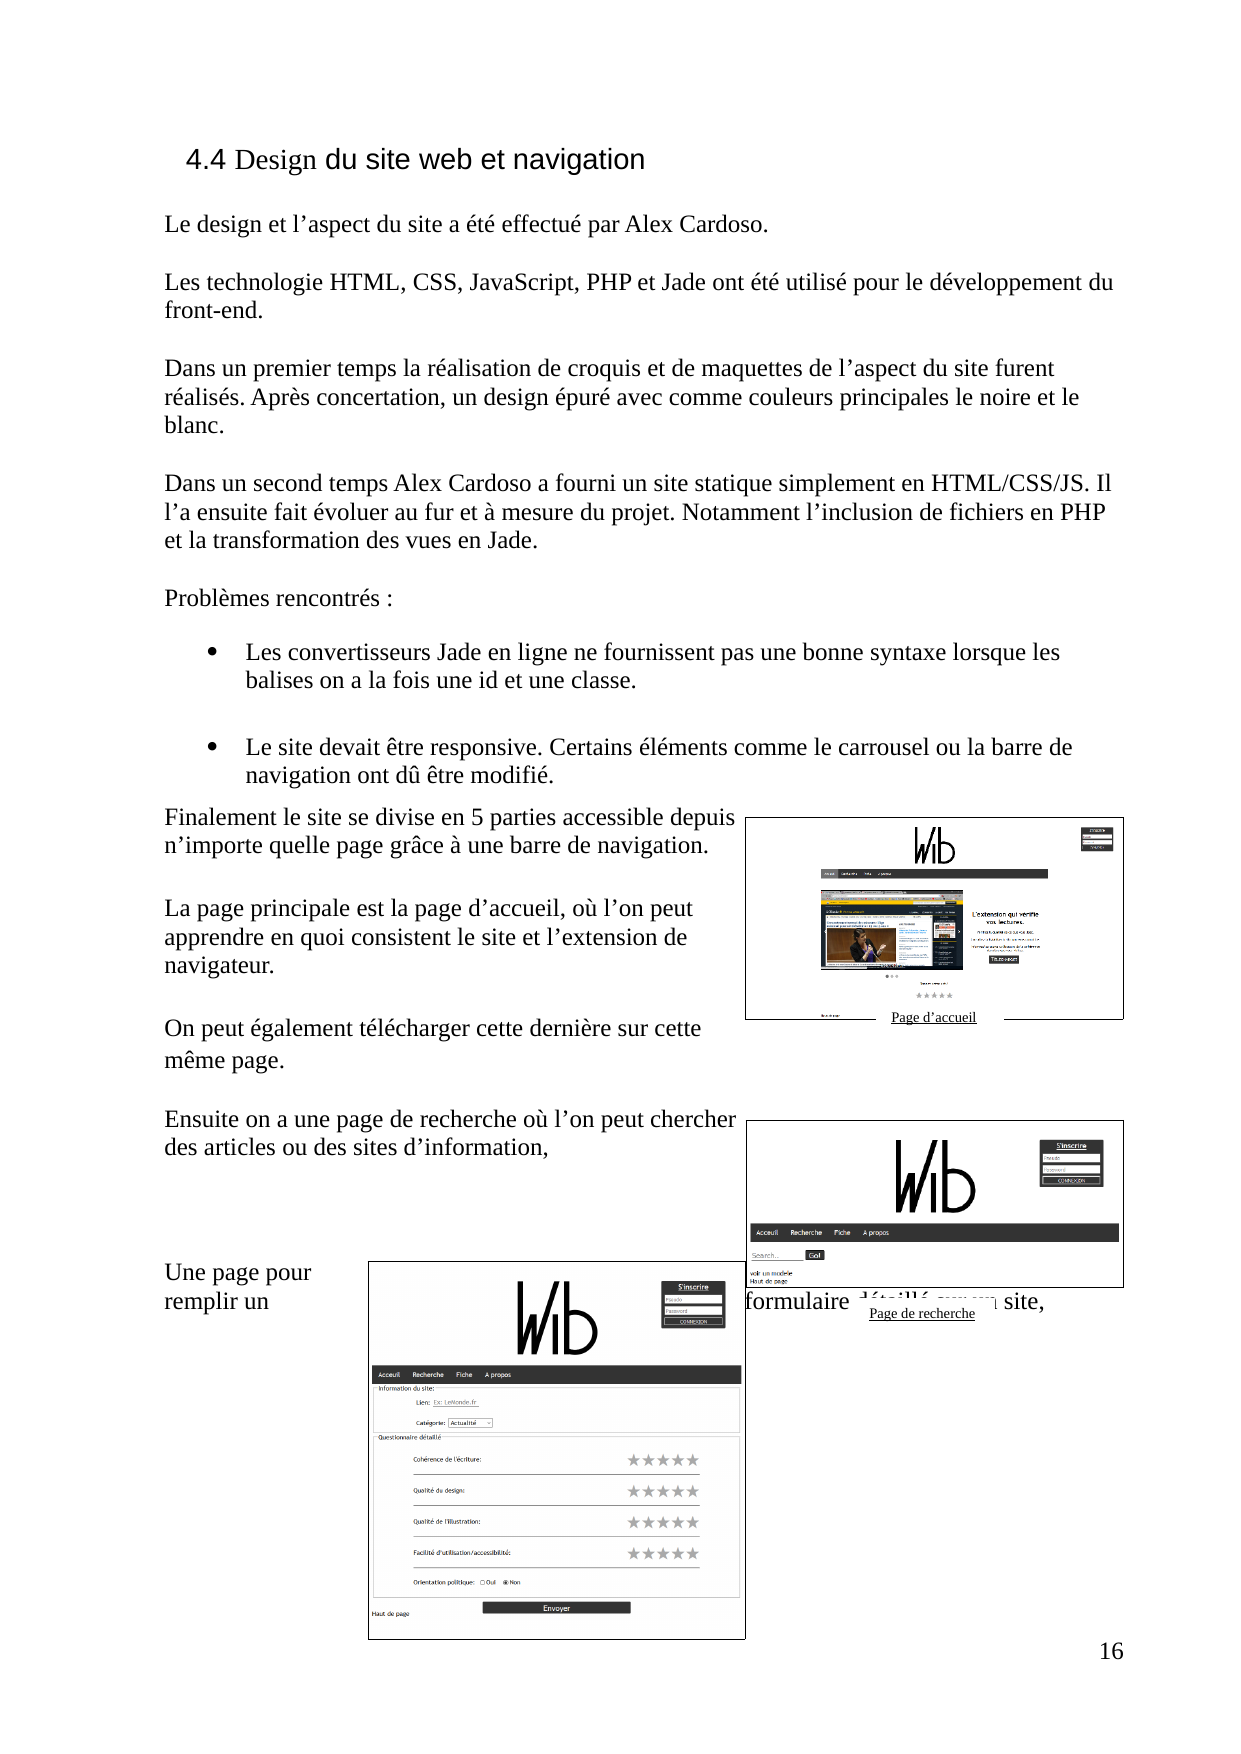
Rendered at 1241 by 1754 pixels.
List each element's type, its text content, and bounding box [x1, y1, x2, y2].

subtitle [876, 1001, 1004, 1049]
subtitle Le site devait être responsive. Certains éléments comme le carrousel ou la barre de navigation ont dû être modifié. [208, 732, 1123, 789]
subtitle La page principale est la page d’accueil, où l’on peut apprendre en quoi consistent le site et l’extension de navigateur. [164, 893, 745, 979]
subtitle formulaire détaillé sur un site, [746, 1288, 1123, 1343]
picture [753, 825, 1123, 1019]
subtitle Les technologie HTML, CSS, JavaScript, PHP et Jade ont été utilisé pour le développement du [164, 267, 1123, 296]
subtitle Problèmes rencontrés : [164, 583, 1123, 612]
picture [754, 1127, 1123, 1287]
subtitle On peut également télécharger cette dernière sur cette même page. [164, 1013, 1123, 1075]
subtitle Ensuite on a une page de recherche où l’on peut chercher des articles ou des sites d’information, [164, 1104, 1123, 1161]
subtitle Une page pour remplir un [164, 1257, 746, 1343]
subtitle front-end. [164, 296, 1123, 324]
subtitle Dans un premier temps la réalisation de croquis et de maquettes de l’aspect du site furent réalisés. Après concertation, un design épuré avec comme couleurs principales le noire et le blanc. [164, 353, 1123, 439]
subtitle Les convertisseurs Jade en ligne ne fournissent pas une bonne syntaxe lorsque les balises on a la fois une id et une classe. [208, 637, 1123, 694]
subtitle Dans un second temps Alex Cardoso a fourni un site statique simplement en HTML/CSS/JS. Il l’a ensuite fait évoluer au fur et à mesure du projet. Notamment l’inclusion de fichiers en PHP et la transformation des vues en Jade. [164, 468, 1123, 554]
subtitle Finalement le site se divise en 5 parties accessible depuis n’importe quelle page grâce à une barre de navigation. [164, 802, 1123, 859]
subtitle Le design et l’aspect du site a été effectué par Alex Cardoso. [164, 209, 1123, 238]
picture [369, 1262, 745, 1639]
text Page de recherche [869, 1305, 980, 1322]
text Page d’accueil [891, 1008, 989, 1025]
subtitle 4.4 Design du site web et navigation [186, 142, 1123, 176]
